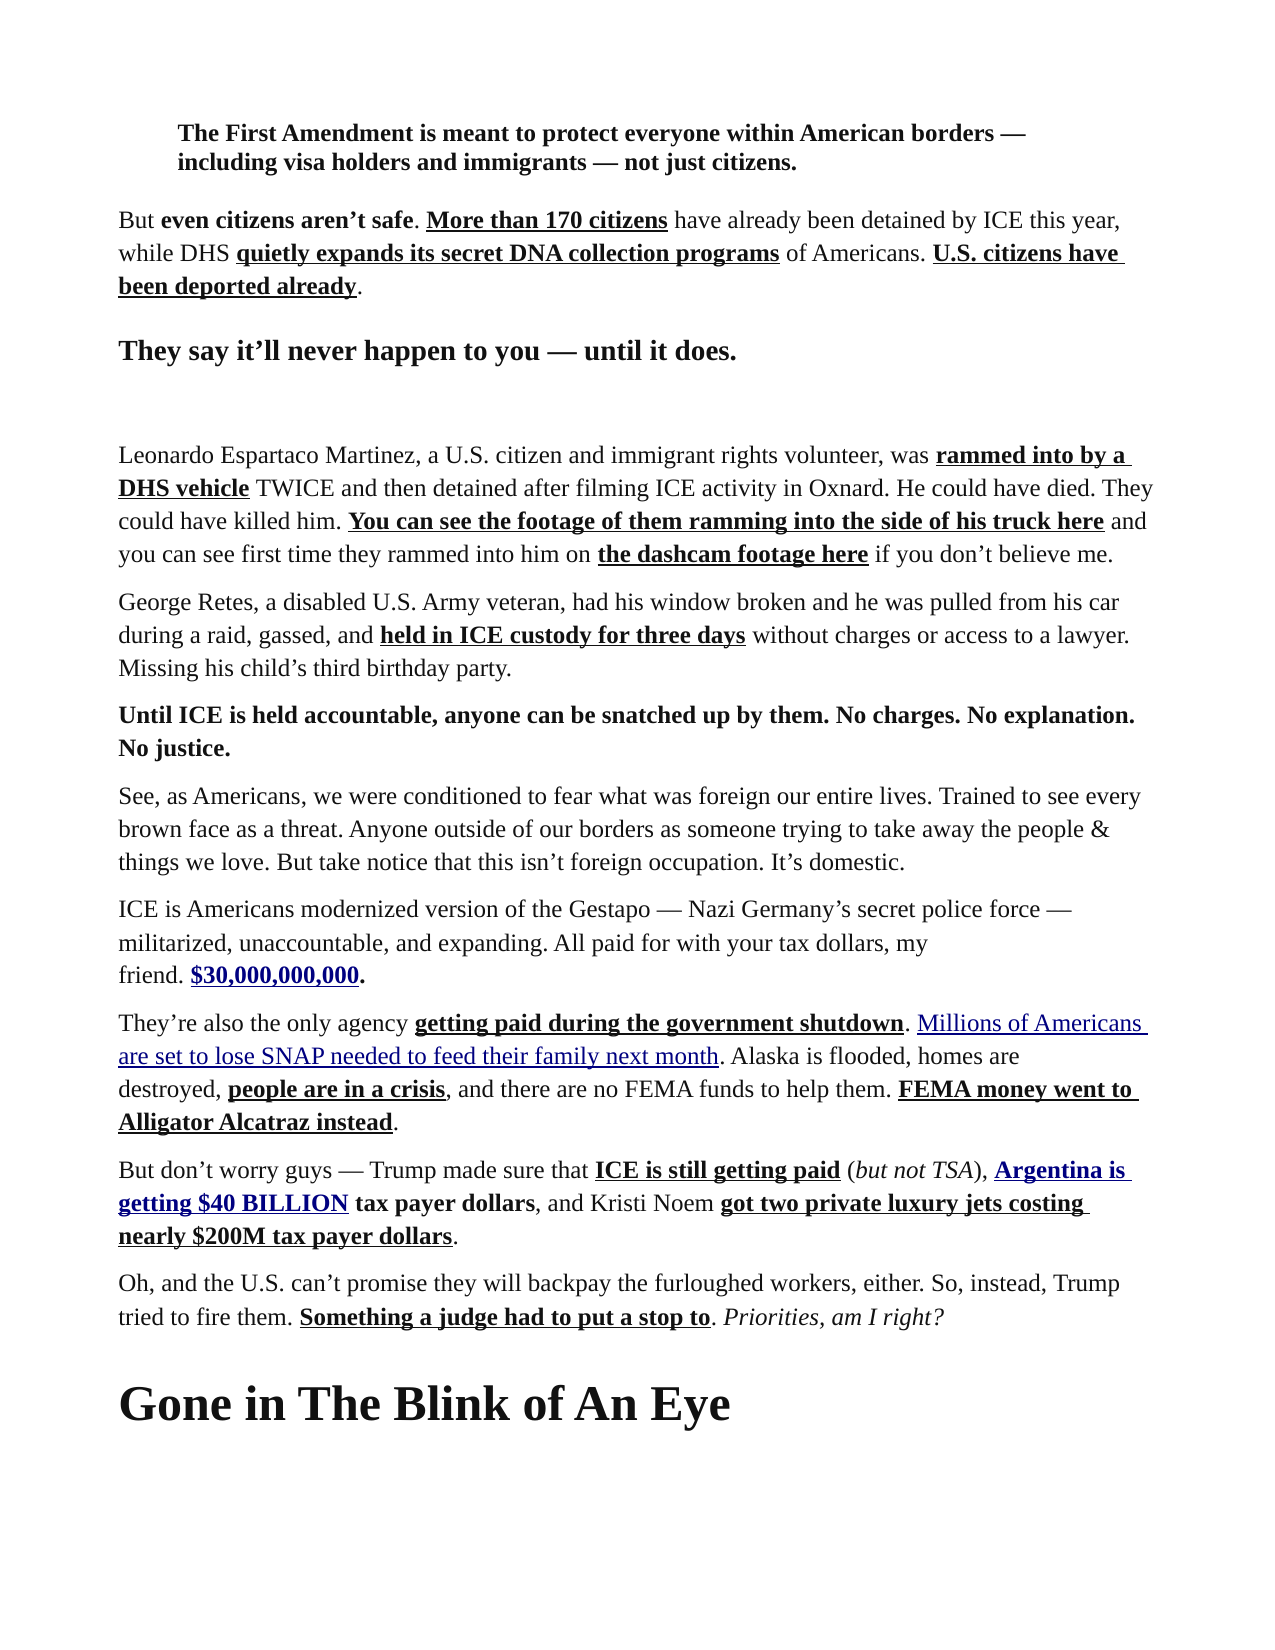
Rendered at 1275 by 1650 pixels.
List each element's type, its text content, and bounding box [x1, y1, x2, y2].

text They’re also the only agency getting paid during the government shutdown. Millions of Americans are set to lose SNAP needed to feed their family next month. Alaska is flooded, homes are destroyed, people are in a crisis, and there are no FEMA funds to help them. FEMA money went to Alligator Alcatraz instead. [118, 1008, 1157, 1136]
text But don’t worry guys — Trump made sure that ICE is still getting paid (but not TSA), Argentina is getting $40 BILLION tax payer dollars, and Kristi Noem got two private luxury jets costing nearly $200M tax payer dollars. [118, 1155, 1157, 1250]
text Leonardo Espartaco Martinez, a U.S. citizen and immigrant rights volunteer, was rammed into by a DHS vehicle TWICE and then detained after filming ICE activity in Oxnard. He could have died. They could have killed him. You can see the footage of them ramming into the side of his truck here and you can see first time they rammed into him on the dashcam footage here if you don’t believe me. [118, 440, 1157, 568]
text See, as Americans, we were conditioned to fear what was foreign our entire lives. Trained to see every brown face as a threat. Anyone outside of our borders as someone trying to take away the people & things we love. But take notice that this isn’t foreign occupation. It’s domestic. [118, 781, 1157, 876]
text ICE is Americans modernized version of the Gestapo — Nazi Germany’s secret police force — militarized, unaccountable, and expanding. All paid for with your tax dollars, my friend. $30,000,000,000. [118, 894, 1157, 989]
text Oh, and the U.S. can’t promise they will backpay the furloughed workers, either. So, instead, Trump tried to fire them. Something a judge had to put a stop to. Priorities, am I right? [118, 1268, 1157, 1330]
text The First Amendment is meant to protect everyone within American borders — including visa holders and immigrants — not just citizens. [177, 118, 1098, 176]
subtitle They say it’ll never happen to you — until it does. [118, 333, 1157, 367]
text George Retes, a disabled U.S. Army veteran, had his window broken and he was pulled from his car during a raid, gassed, and held in ICE custody for three days without charges or access to a lawyer. Missing his child’s third birthday party. [118, 587, 1157, 681]
subtitle Gone in The Blink of An Eye [118, 1374, 1157, 1432]
text But even citizens aren’t safe. More than 170 citizens have already been detained by ICE this year, while DHS quietly expands its secret DNA collection programs of Americans. U.S. citizens have been deported already. [118, 205, 1157, 300]
text Until ICE is held accountable, anyone can be snatched up by them. No charges. No explanation. No justice. [118, 700, 1157, 762]
